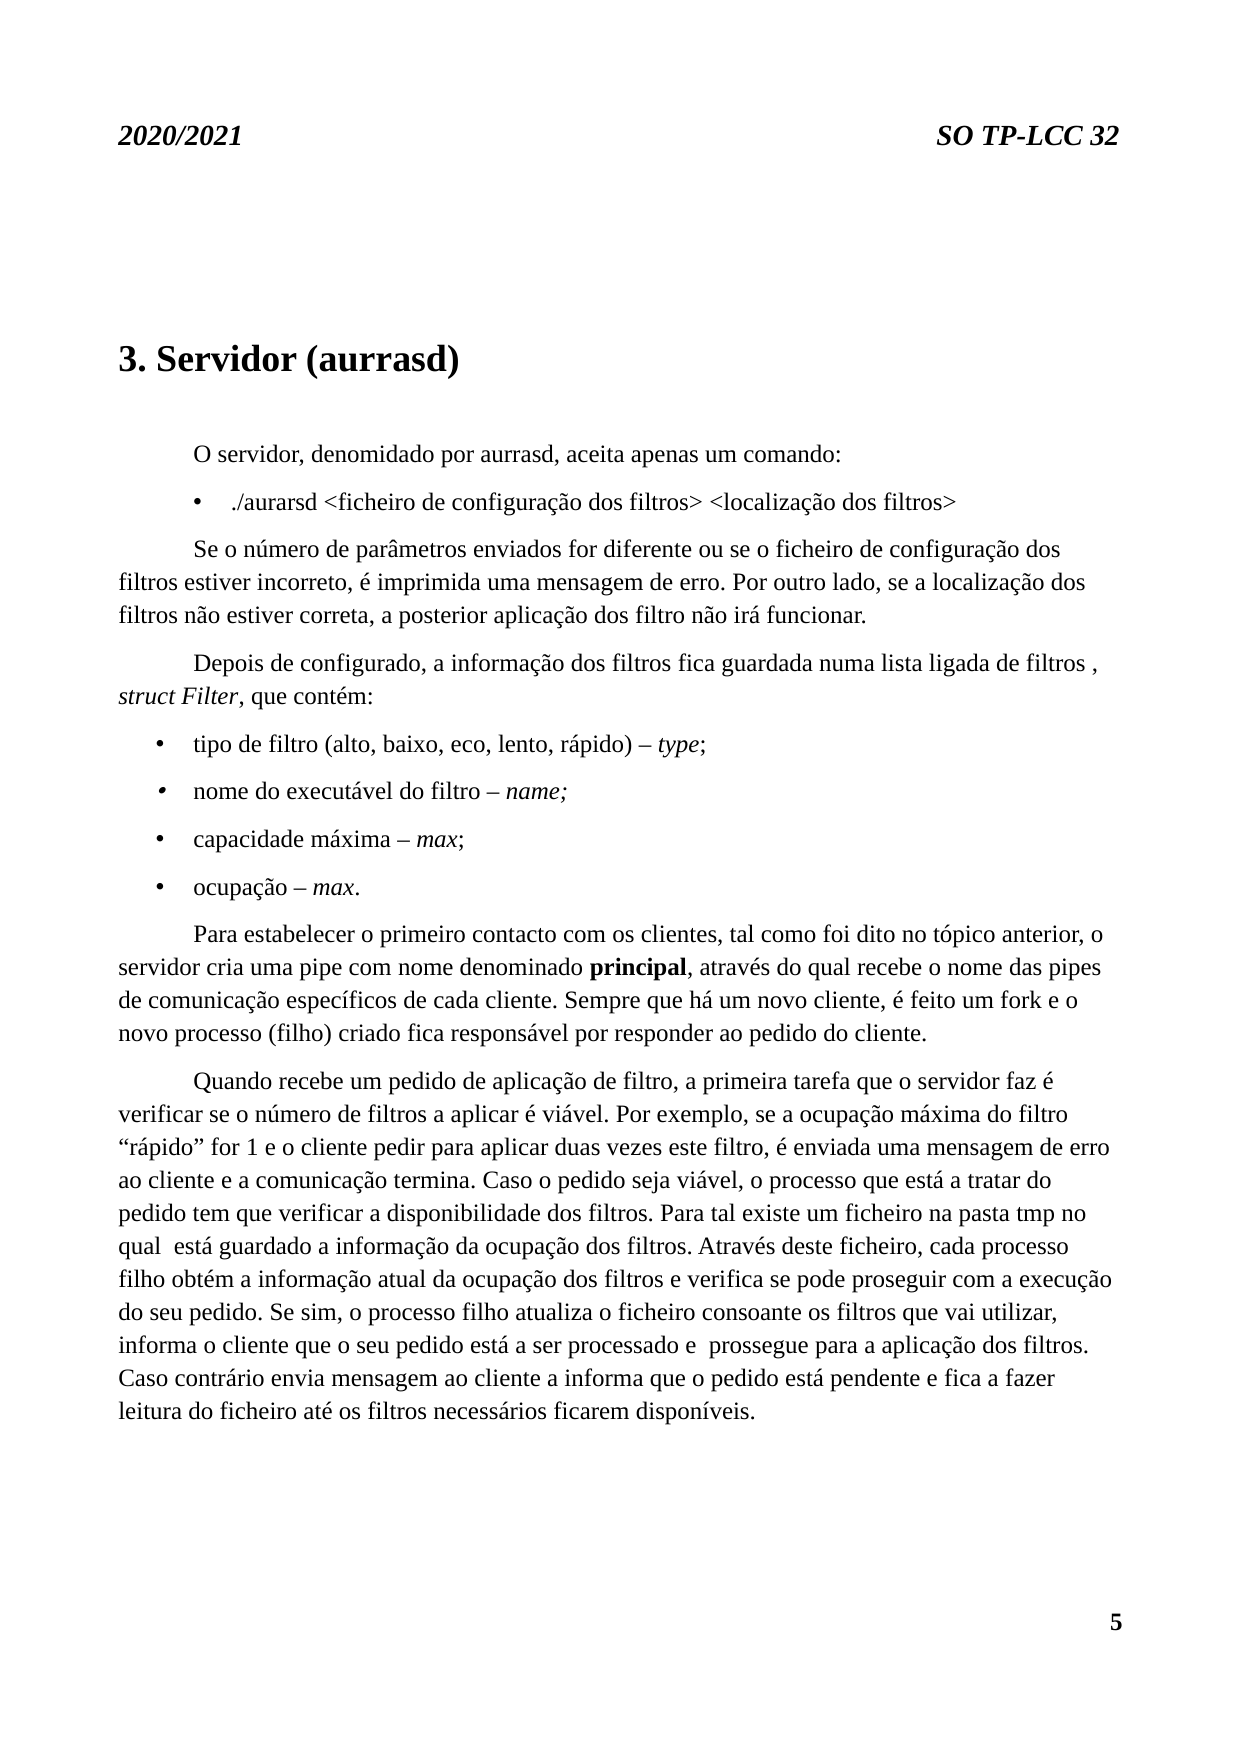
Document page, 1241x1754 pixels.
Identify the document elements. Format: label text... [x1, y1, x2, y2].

text Depois de configurado, a informação dos filtros fica guardada numa lista ligada de filtros , struct Filter, que contém: [118, 648, 1122, 710]
list ./aurarsd <ficheiro de configuração dos filtros> <localização dos filtros> [193, 487, 1122, 516]
text Quando recebe um pedido de aplicação de filtro, a primeira tarefa que o servidor faz é verificar se o número de filtros a aplicar é viável. Por exemplo, se a ocupação máxima do filtro “rápido” for 1 e o cliente pedir para aplicar duas vezes este filtro, é enviada uma mensagem de erro ao cliente e a comunicação termina. Caso o pedido seja viável, o processo que está a tratar do pedido tem que verificar a disponibilidade dos filtros. Para tal existe um ficheiro na pasta tmp no qual está guardado a informação da ocupação dos filtros. Através deste ficheiro, cada processo filho obtém a informação atual da ocupação dos filtros e verifica se pode proseguir com a execução do seu pedido. Se sim, o processo filho atualiza o ficheiro consoante os filtros que vai utilizar, informa o cliente que o seu pedido está a ser processado e prossegue para a aplicação dos filtros. Caso contrário envia mensagem ao cliente a informa que o pedido está pendente e fica a fazer leitura do ficheiro até os filtros necessários ficarem disponíveis. [118, 1066, 1122, 1425]
list tipo de filtro (alto, baixo, eco, lento, rápido) – type; [156, 729, 1122, 757]
list ocupação – max. [156, 872, 1122, 900]
list nome do executável do filtro – name; [156, 776, 1122, 805]
list capacidade máxima – max; [156, 824, 1122, 853]
text Se o número de parâmetros enviados for diferente ou se o ficheiro de configuração dos filtros estiver incorreto, é imprimida uma mensagem de erro. Por outro lado, se a localização dos filtros não estiver correta, a posterior aplicação dos filtro não irá funcionar. [118, 534, 1122, 629]
text O servidor, denomidado por aurrasd, aceita apenas um comando: [118, 439, 1122, 468]
subtitle 3. Servidor (aurrasd) [118, 336, 1122, 379]
text Para estabelecer o primeiro contacto com os clientes, tal como foi dito no tópico anterior, o servidor cria uma pipe com nome denominado principal, através do qual recebe o nome das pipes de comunicação específicos de cada cliente. Sempre que há um novo cliente, é feito um fork e o novo processo (filho) criado fica responsável por responder ao pedido do cliente. [118, 919, 1122, 1047]
